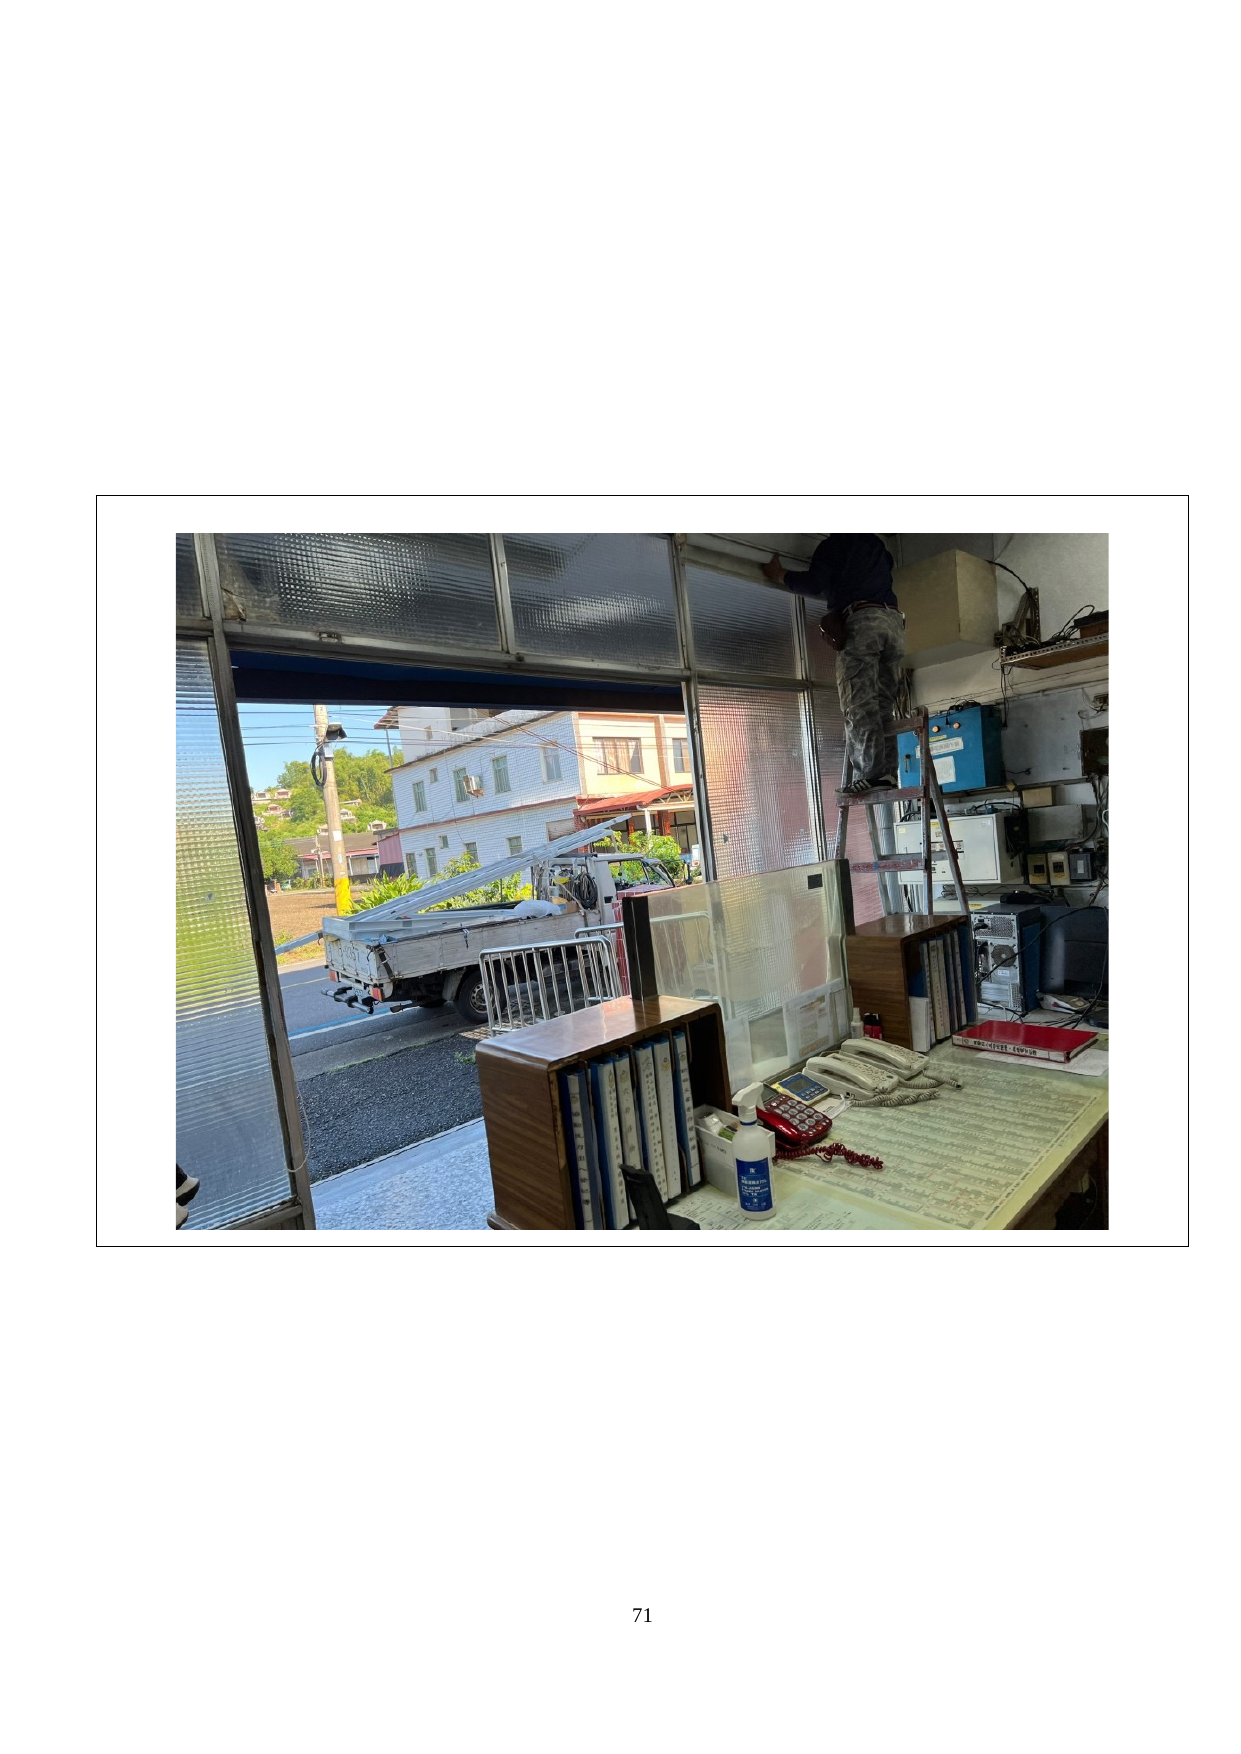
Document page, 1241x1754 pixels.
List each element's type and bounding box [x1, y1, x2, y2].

table_cell [97, 496, 1188, 1246]
